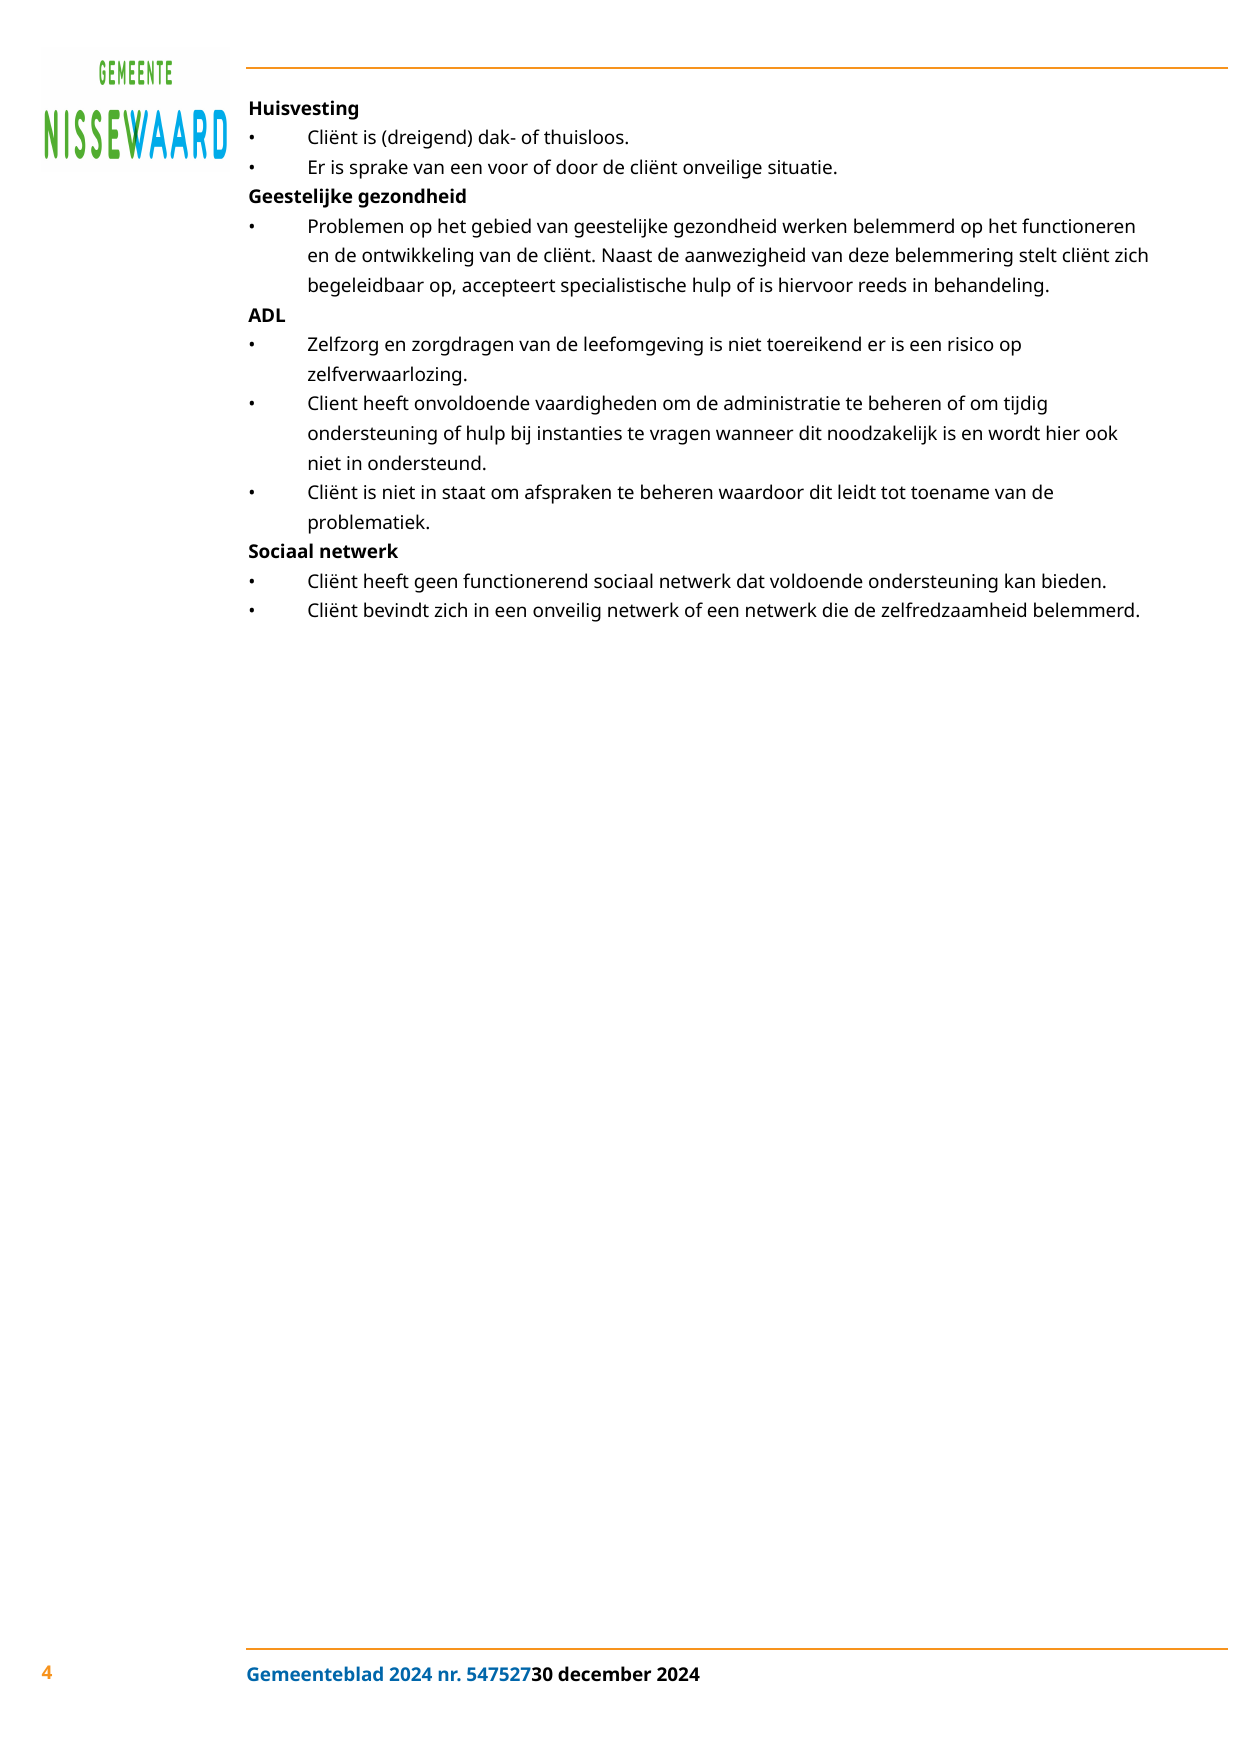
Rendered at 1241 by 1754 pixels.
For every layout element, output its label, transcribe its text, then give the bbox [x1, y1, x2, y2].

list Problemen op het gebied van geestelijke gezondheid werken belemmerd op het functioneren en de ontwikkeling van de cliënt. Naast de aanwezigheid van deze belemmering stelt cliënt zich begeleidbaar op, accepteert specialistische hulp of is hiervoor reeds in behandeling. [248, 213, 1152, 298]
list Cliënt heeft geen functionerend sociaal netwerk dat voldoende ondersteuning kan bieden. [248, 568, 1152, 594]
list Cliënt is (dreigend) dak- of thuisloos. [248, 124, 1152, 150]
text Sociaal netwerk [248, 538, 1152, 564]
list Client heeft onvoldoende vaardigheden om de administratie te beheren of om tijdig ondersteuning of hulp bij instanties te vragen wanneer dit noodzakelijk is en wordt hier ook niet in ondersteund. [248, 391, 1152, 476]
text Geestelijke gezondheid [248, 183, 1152, 209]
list Cliënt is niet in staat om afspraken te beheren waardoor dit leidt tot toename van de problematiek. [248, 479, 1152, 535]
picture [41, 47, 231, 172]
text Huisvesting [248, 95, 1152, 121]
list Zelfzorg en zorgdragen van de leefomgeving is niet toereikend er is een risico op zelfverwaarlozing. [248, 331, 1152, 387]
list Cliënt bevindt zich in een onveilig netwerk of een netwerk die de zelfredzaamheid belemmerd. [248, 598, 1152, 623]
list Er is sprake van een voor of door de cliënt onveilige situatie. [248, 154, 1152, 180]
text ADL [248, 302, 1152, 328]
